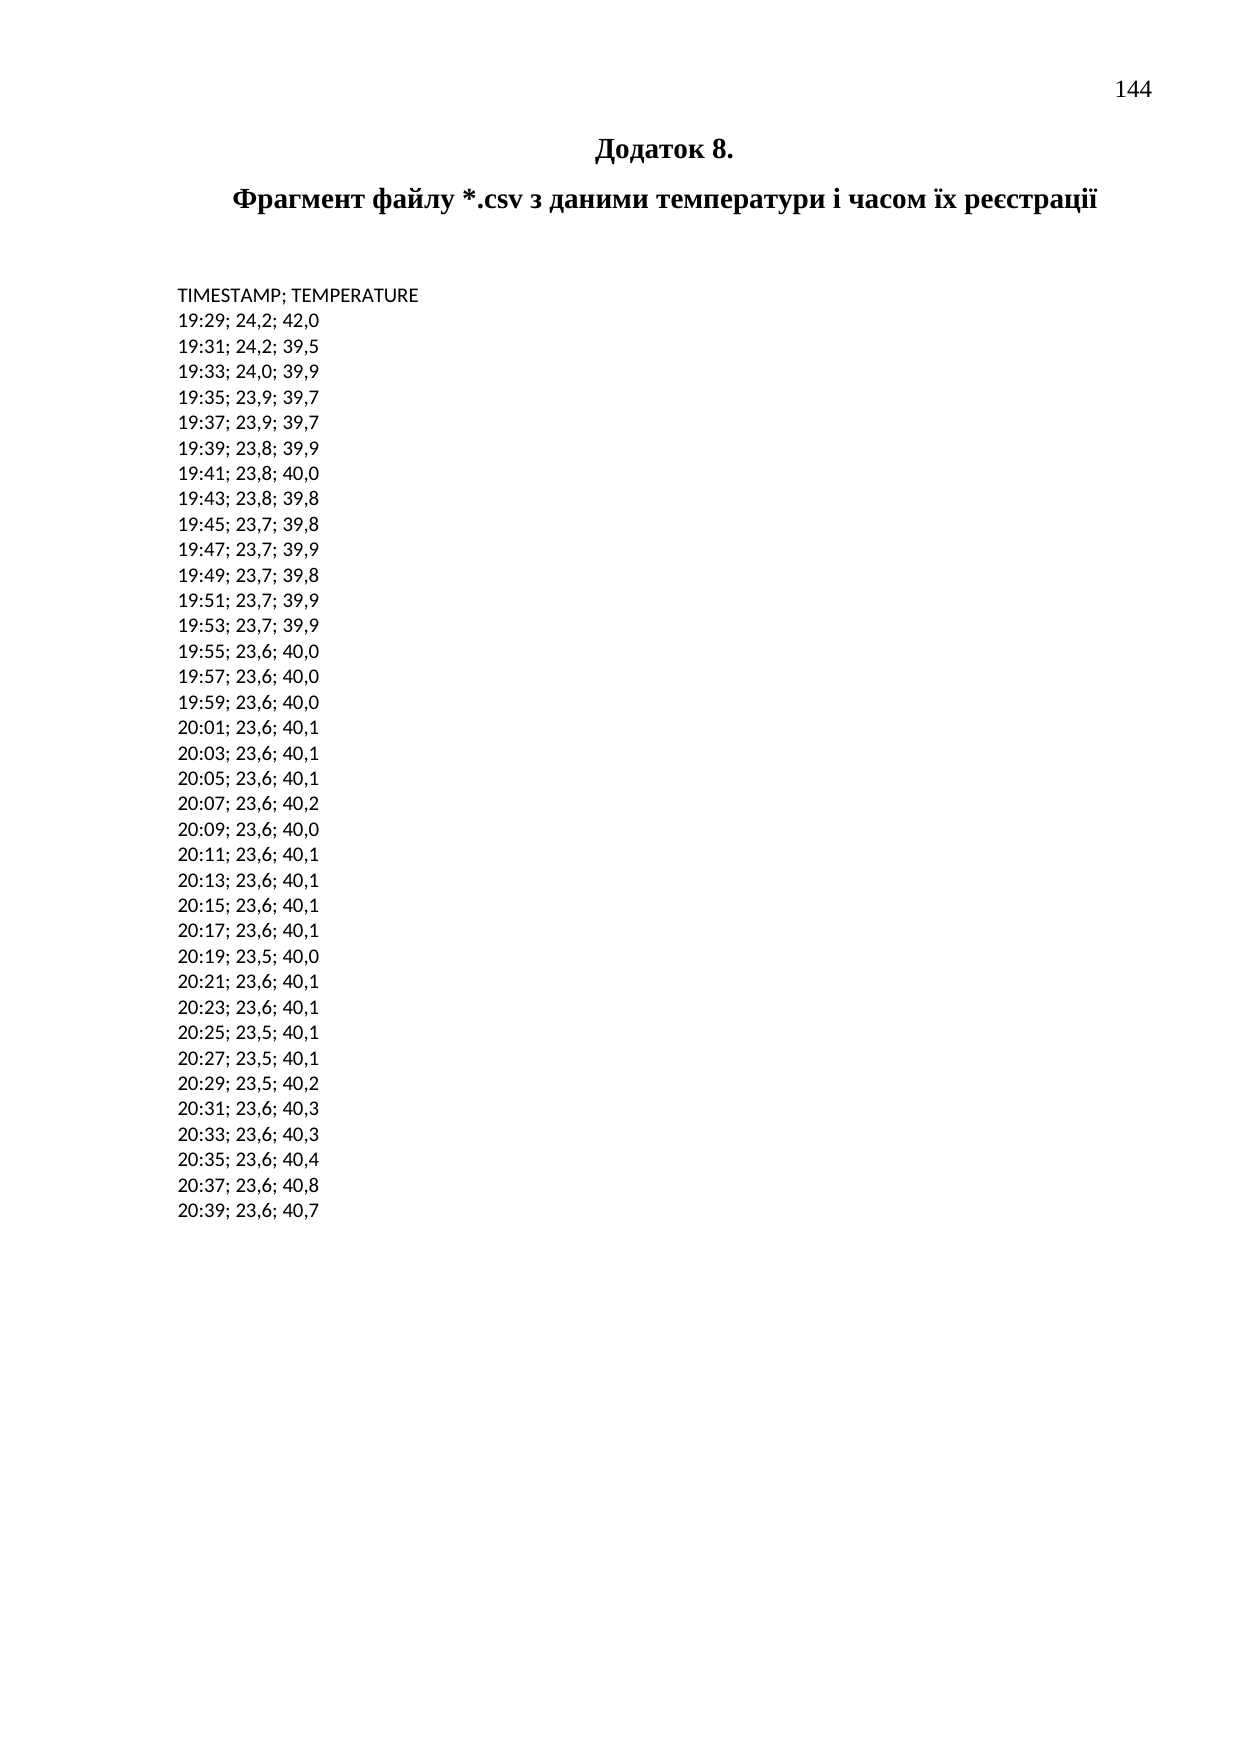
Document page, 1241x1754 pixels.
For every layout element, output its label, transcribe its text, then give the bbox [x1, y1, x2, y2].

text 20:09; 23,6; 40,0 [177, 816, 1152, 841]
text 19:37; 23,9; 39,7 [177, 409, 1152, 435]
text 19:47; 23,7; 39,9 [177, 536, 1152, 562]
text Додаток 8. [177, 131, 1152, 165]
text 19:35; 23,9; 39,7 [177, 384, 1152, 409]
text 19:49; 23,7; 39,8 [177, 562, 1152, 587]
text Фрагмент файлу *.csv з даними температури і часом їх реєстрації [177, 182, 1152, 215]
text 20:21; 23,6; 40,1 [177, 968, 1152, 994]
text 20:39; 23,6; 40,7 [177, 1197, 1152, 1223]
text 19:29; 24,2; 42,0 [177, 308, 1152, 333]
text 19:51; 23,7; 39,9 [177, 587, 1152, 613]
text 20:15; 23,6; 40,1 [177, 892, 1152, 918]
text 20:35; 23,6; 40,4 [177, 1146, 1152, 1172]
text 20:23; 23,6; 40,1 [177, 994, 1152, 1019]
text 20:25; 23,5; 40,1 [177, 1019, 1152, 1045]
text 20:05; 23,6; 40,1 [177, 765, 1152, 791]
text 19:59; 23,6; 40,0 [177, 689, 1152, 714]
text Timestamp; Temperature [177, 282, 1152, 308]
text 19:53; 23,7; 39,9 [177, 613, 1152, 638]
text 20:11; 23,6; 40,1 [177, 841, 1152, 867]
text 19:45; 23,7; 39,8 [177, 511, 1152, 536]
text 20:07; 23,6; 40,2 [177, 791, 1152, 816]
text 19:41; 23,8; 40,0 [177, 460, 1152, 486]
text 20:19; 23,5; 40,0 [177, 943, 1152, 968]
text 19:57; 23,6; 40,0 [177, 663, 1152, 689]
text 20:17; 23,6; 40,1 [177, 918, 1152, 943]
text 19:33; 24,0; 39,9 [177, 358, 1152, 384]
text 20:29; 23,5; 40,2 [177, 1070, 1152, 1096]
text 20:31; 23,6; 40,3 [177, 1096, 1152, 1121]
text 20:33; 23,6; 40,3 [177, 1121, 1152, 1146]
text 19:55; 23,6; 40,0 [177, 638, 1152, 663]
text 20:37; 23,6; 40,8 [177, 1172, 1152, 1197]
text 20:01; 23,6; 40,1 [177, 714, 1152, 740]
text 19:39; 23,8; 39,9 [177, 435, 1152, 460]
text 20:27; 23,5; 40,1 [177, 1045, 1152, 1070]
text 20:03; 23,6; 40,1 [177, 740, 1152, 765]
text 19:31; 24,2; 39,5 [177, 333, 1152, 358]
text 20:13; 23,6; 40,1 [177, 867, 1152, 892]
text 19:43; 23,8; 39,8 [177, 486, 1152, 511]
